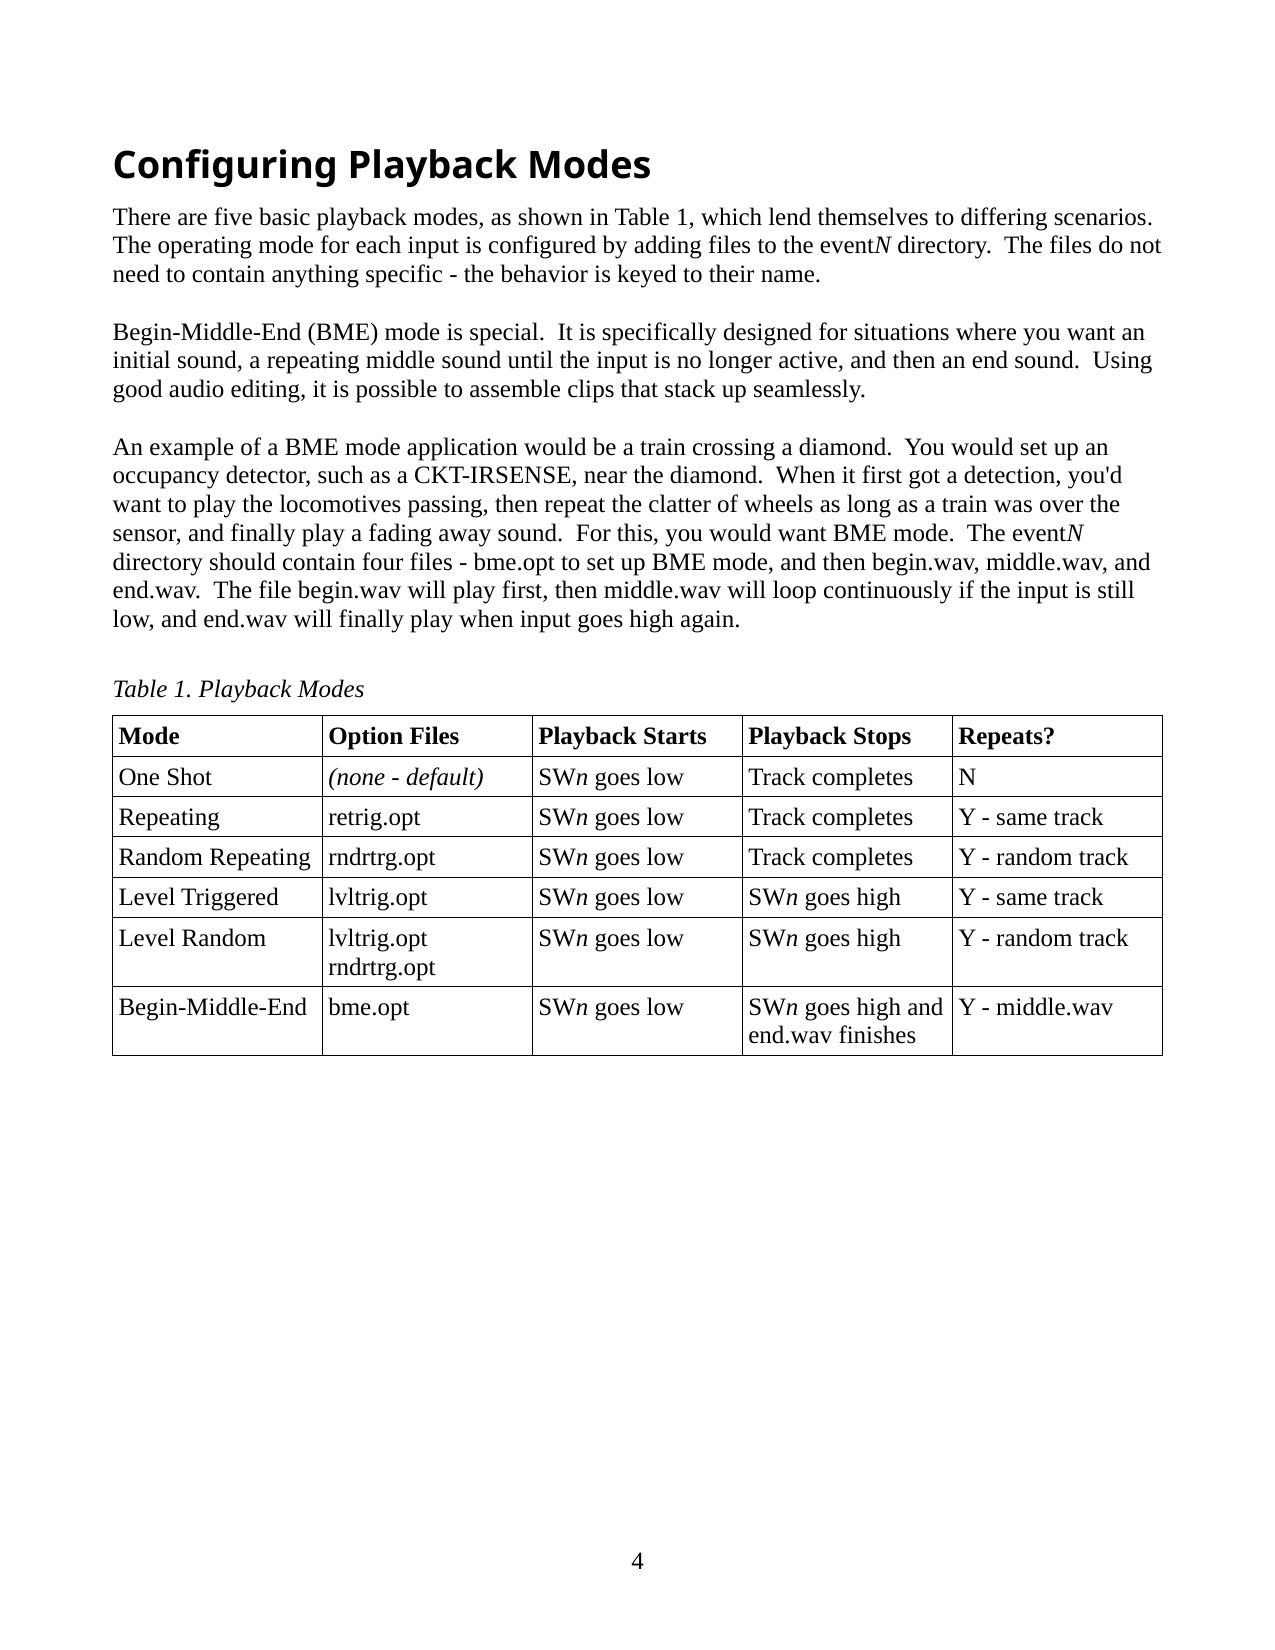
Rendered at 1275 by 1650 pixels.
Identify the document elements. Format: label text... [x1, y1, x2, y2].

table_cell bme.opt [323, 987, 532, 1055]
table_cell SWn goes low [533, 878, 742, 917]
text Table 1. Playback Modes [112, 674, 1162, 703]
table_cell Y - same track [953, 797, 1162, 836]
text There are five basic playback modes, as shown in Table 1, which lend themselves to differing scenarios. The operating mode for each input is configured by adding files to the eventN directory. The files do not need to contain anything specific - the behavior is keyed to their name. [112, 202, 1162, 288]
table_cell SWn goes low [533, 987, 742, 1055]
table_cell Y - random track [953, 837, 1162, 877]
table_header Playback Stops [743, 716, 952, 756]
table_cell SWn goes high [743, 918, 952, 986]
table_header Option Files [323, 716, 532, 756]
table_cell SWn goes low [533, 837, 742, 877]
table_cell SWn goes high and end.wav finishes [743, 987, 952, 1055]
table_cell Level Random [113, 918, 322, 986]
table_cell Random Repeating [113, 837, 322, 877]
table_cell Repeating [113, 797, 322, 836]
text Begin-Middle-End (BME) mode is special. It is specifically designed for situations where you want an initial sound, a repeating middle sound until the input is no longer active, and then an end sound. Using good audio editing, it is possible to assemble clips that stack up seamlessly. [112, 317, 1162, 403]
table_cell Level Triggered [113, 878, 322, 917]
table_header Playback Starts [533, 716, 742, 756]
table_cell lvltrig.opt [323, 878, 532, 917]
table_cell Y - random track [953, 918, 1162, 986]
table_cell retrig.opt [323, 797, 532, 836]
table_cell Track completes [743, 797, 952, 836]
table_cell Track completes [743, 757, 952, 796]
table_cell Y - middle.wav [953, 987, 1162, 1055]
subtitle Configuring Playback Modes [112, 137, 1162, 189]
table_cell One Shot [113, 757, 322, 796]
text An example of a BME mode application would be a train crossing a diamond. You would set up an occupancy detector, such as a CKT-IRSENSE, near the diamond. When it first got a detection, you'd want to play the locomotives passing, then repeat the clatter of wheels as long as a train was over the sensor, and finally play a fading away sound. For this, you would want BME mode. The eventN directory should contain four files - bme.opt to set up BME mode, and then begin.wav, middle.wav, and end.wav. The file begin.wav will play first, then middle.wav will loop continuously if the input is still low, and end.wav will finally play when input goes high again. [112, 432, 1162, 633]
table_cell Track completes [743, 837, 952, 877]
table_cell SWn goes high [743, 878, 952, 917]
table_header Repeats? [953, 716, 1162, 756]
table_cell N [953, 757, 1162, 796]
table_cell lvltrig.opt rndrtrg.opt [323, 918, 532, 986]
table_cell (none - default) [323, 757, 532, 796]
table_cell SWn goes low [533, 797, 742, 836]
table_cell SWn goes low [533, 757, 742, 796]
table_cell rndrtrg.opt [323, 837, 532, 877]
table_cell Y - same track [953, 878, 1162, 917]
table_cell Begin-Middle-End [113, 987, 322, 1055]
table_header Mode [113, 716, 322, 756]
table_cell SWn goes low [533, 918, 742, 986]
